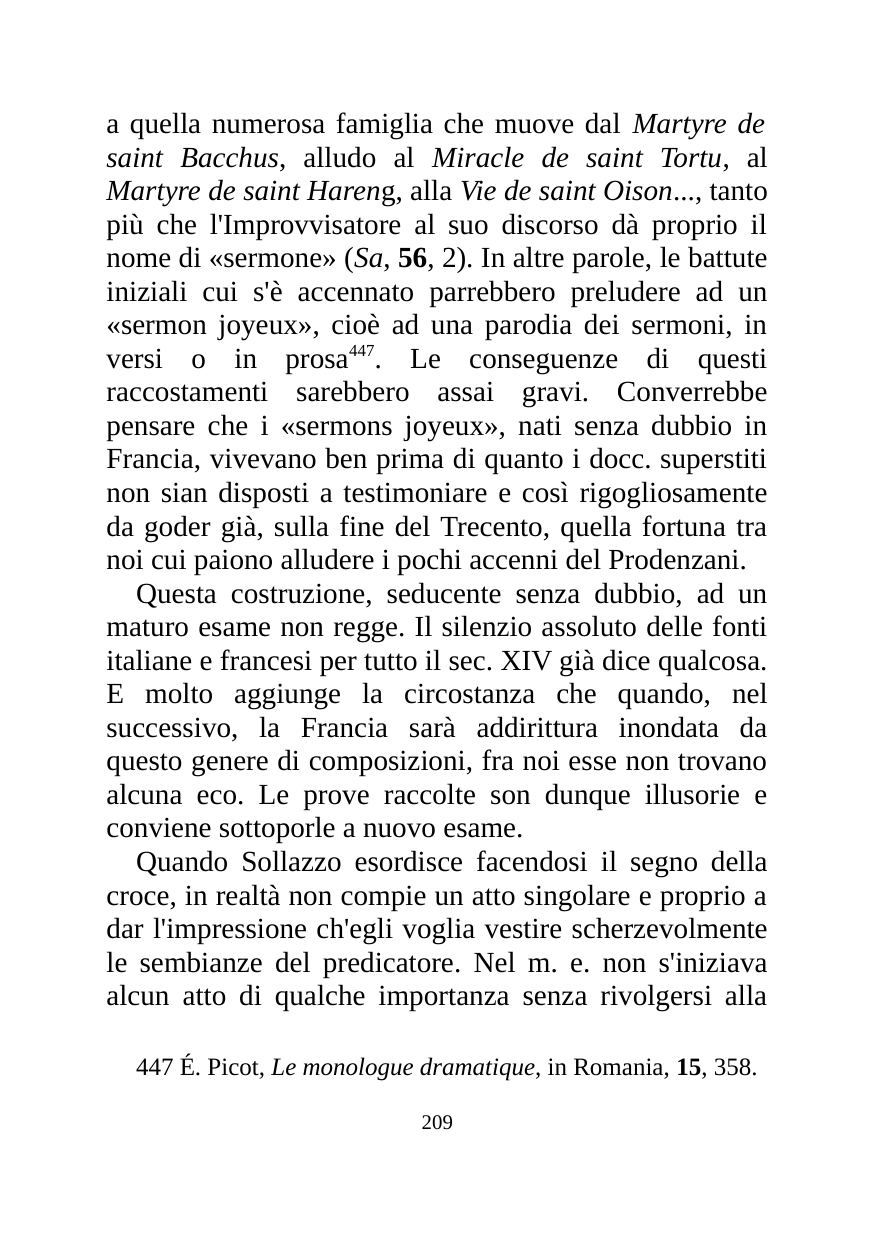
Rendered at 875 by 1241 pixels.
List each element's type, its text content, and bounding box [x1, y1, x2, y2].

text Quando Sollazzo esordisce facendosi il segno della croce, in realtà non compie un atto singolare e proprio a dar l'impressione ch'egli voglia vestire scherzevolmente le sembianze del predicatore. Nel m. e. non s'iniziava alcun atto di qualche importanza senza rivolgersi alla [106, 844, 768, 1012]
text Questa costruzione, seducente senza dubbio, ad un maturo esame non regge. Il silenzio assoluto delle fonti italiane e francesi per tutto il sec. XIV già dice qualcosa. E molto aggiunge la circostanza che quando, nel successivo, la Francia sarà addirittura inondata da questo genere di composizioni, fra noi esse non trovano alcuna eco. Le prove raccolte son dunque illusorie e conviene sottoporle a nuovo esame. [106, 576, 768, 844]
text a quella numerosa famiglia che muove dal Martyre de saint Bacchus, alludo al Miracle de saint Tortu, al Martyre de saint Hareng, alla Vie de saint Oison..., tanto più che l'Improvvisatore al suo discorso dà proprio il nome di «sermone» (Sa, 56, 2). In altre parole, le battute iniziali cui s'è accennato parrebbero preludere ad un «sermon joyeux», cioè ad una parodia dei sermoni, in versi o in prosa. Le conseguenze di questi raccostamenti sarebbero assai gravi. Converrebbe pensare che i «sermons joyeux», nati senza dubbio in Francia, vivevano ben prima di quanto i docc. superstiti non sian disposti a testimoniare e così rigogliosamente da goder già, sulla fine del Trecento, quella fortuna tra noi cui paiono alludere i pochi accenni del Prodenzani. [106, 106, 768, 576]
text É. Picot, Le monologue dramatique, in Romania, 15, 358. [106, 1052, 768, 1080]
